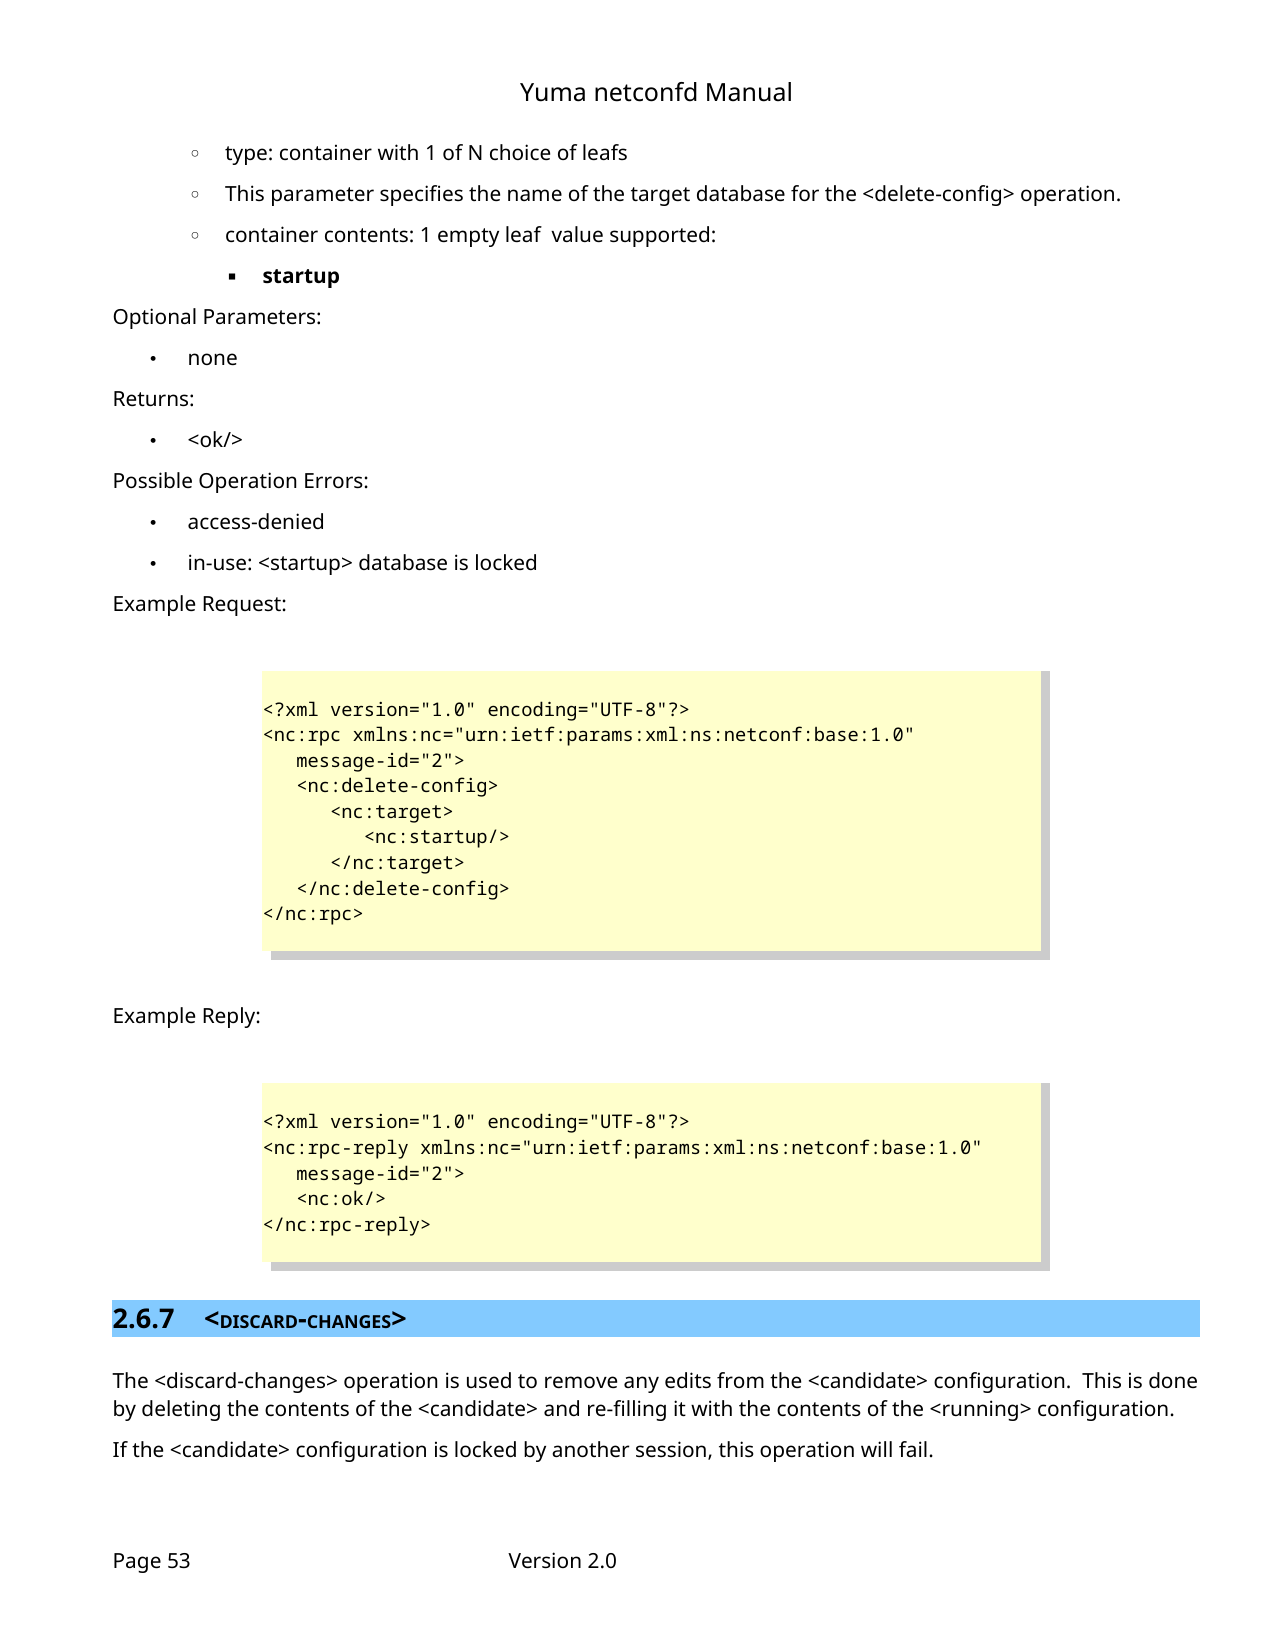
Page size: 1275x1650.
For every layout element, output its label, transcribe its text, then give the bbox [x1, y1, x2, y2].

text Example Request: [112, 589, 1200, 617]
text message-id="2"> [262, 747, 1041, 773]
text <nc:delete-config> [262, 773, 1041, 798]
text </nc:rpc-reply> [262, 1211, 1041, 1236]
text <nc:ok/> [262, 1185, 1041, 1211]
text </nc:target> [262, 849, 1041, 875]
list access-denied [150, 507, 1200, 535]
text Possible Operation Errors: [112, 466, 1200, 494]
text </nc:delete-config> [262, 875, 1041, 900]
list none [150, 343, 1200, 372]
text <?xml version="1.0" encoding="UTF-8"?> [262, 1109, 1041, 1134]
text <nc:rpc xmlns:nc="urn:ietf:params:xml:ns:netconf:base:1.0" [262, 722, 1041, 747]
text Returns: [112, 384, 1200, 413]
list startup [225, 261, 1200, 290]
list type: container with 1 of N choice of leafs [187, 138, 1200, 167]
list This parameter specifies the name of the target database for the <delete-config> operation. [187, 179, 1200, 208]
text If the <candidate> configuration is locked by another session, this operation will fail. [112, 1435, 1200, 1464]
text <nc:target> [262, 798, 1041, 824]
text The <discard-changes> operation is used to remove any edits from the <candidate> configuration. This is done by deleting the contents of the <candidate> and re-filling it with the contents of the <running> configuration. [112, 1366, 1200, 1423]
text <nc:rpc-reply xmlns:nc="urn:ietf:params:xml:ns:netconf:base:1.0" [262, 1134, 1041, 1160]
text message-id="2"> [262, 1160, 1041, 1185]
text Example Reply: [112, 1001, 1200, 1030]
list in-use: <startup> database is locked [150, 548, 1200, 576]
text </nc:rpc> [262, 900, 1041, 926]
text <?xml version="1.0" encoding="UTF-8"?> [262, 696, 1041, 722]
list <ok/> [150, 425, 1200, 453]
text <nc:startup/> [262, 824, 1041, 849]
list container contents: 1 empty leaf value supported: [187, 220, 1200, 249]
subtitle <discard-changes> [112, 1300, 1200, 1337]
text Optional Parameters: [112, 302, 1200, 331]
